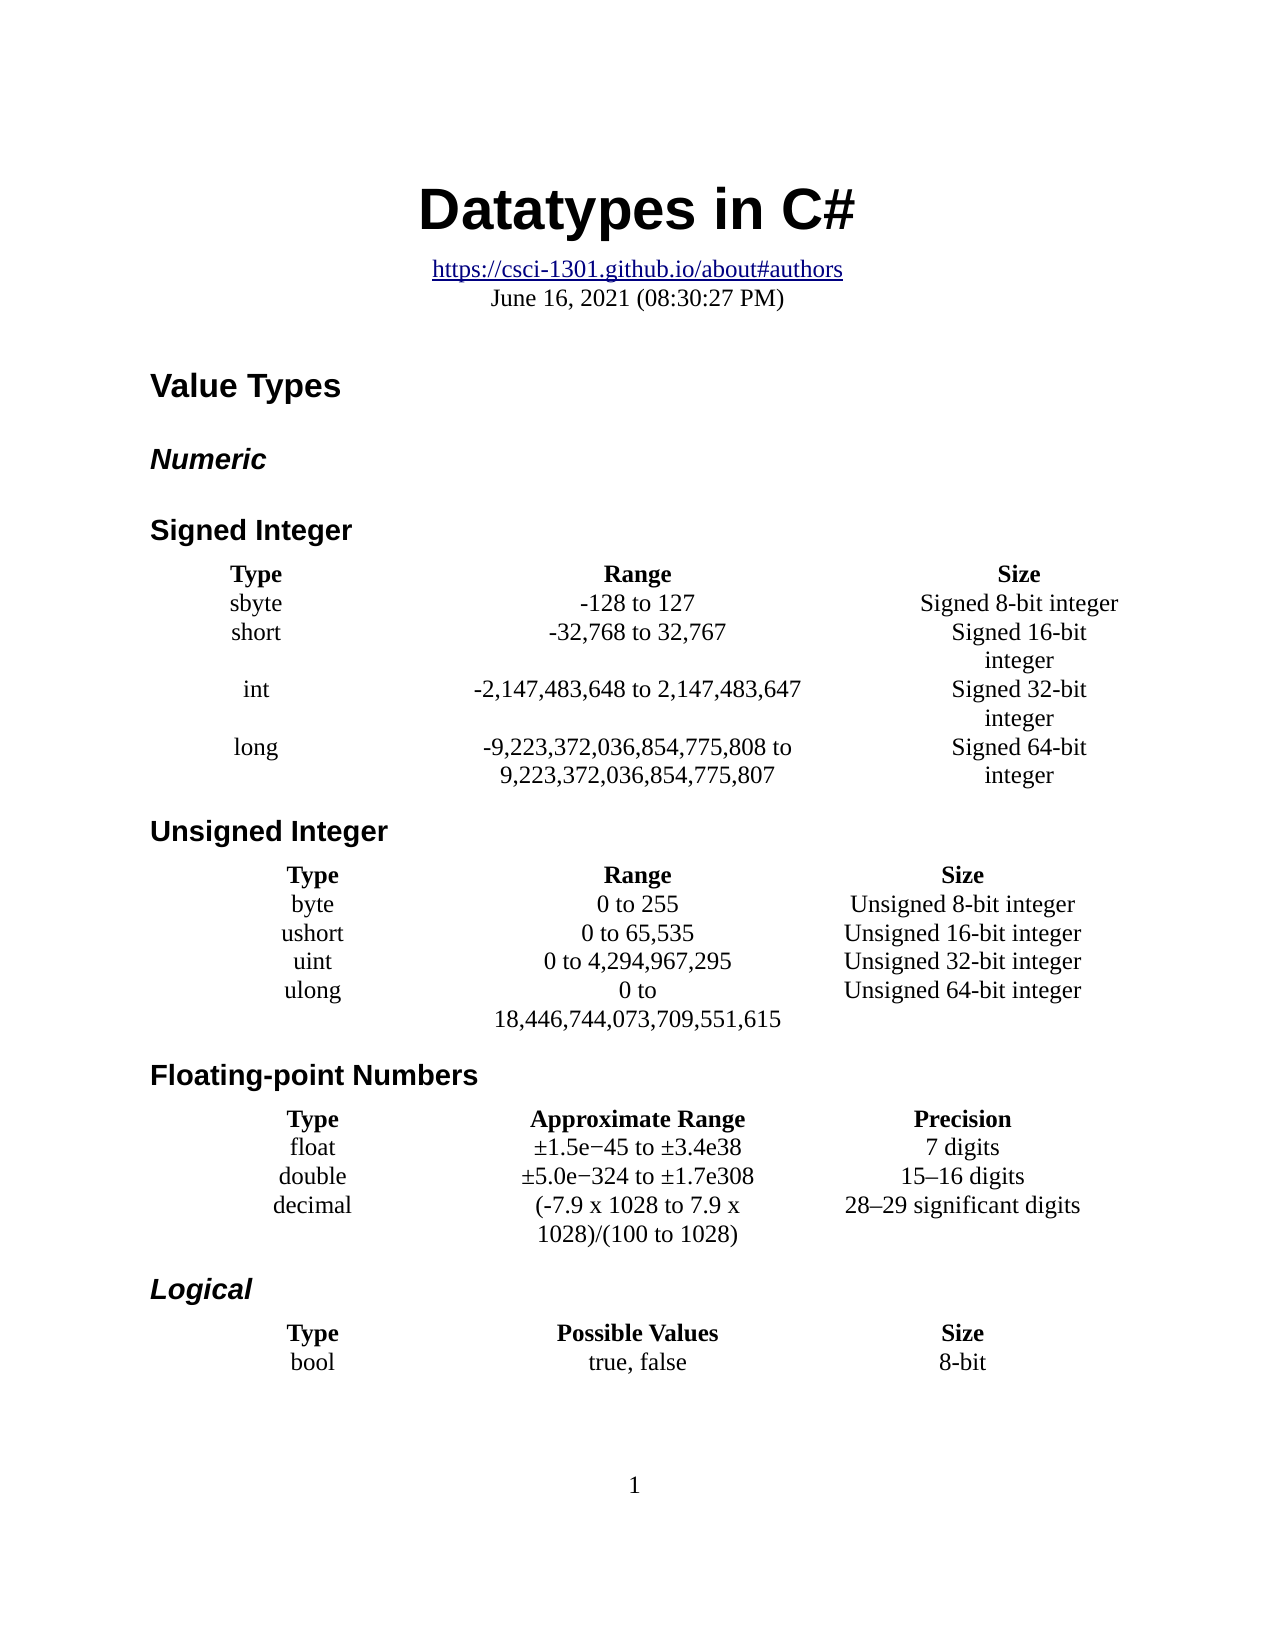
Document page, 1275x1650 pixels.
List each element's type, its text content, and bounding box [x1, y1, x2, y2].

table_cell ushort [150, 918, 475, 946]
table_cell Unsigned 16-bit integer [800, 918, 1125, 946]
table_cell true, false [475, 1347, 800, 1376]
title Datatypes in C# [150, 175, 1125, 242]
table_cell Signed 32-bit integer [913, 674, 1125, 732]
subtitle Value Types [150, 366, 1125, 404]
table_cell -9,223,372,036,854,775,808 to 9,223,372,036,854,775,807 [362, 732, 913, 789]
table_cell Signed 8-bit integer [913, 588, 1125, 617]
table_cell Signed 16-bit integer [913, 617, 1125, 674]
table_cell Unsigned 64-bit integer [800, 975, 1125, 1033]
table_cell -2,147,483,648 to 2,147,483,647 [362, 674, 913, 732]
table_cell long [150, 732, 362, 789]
table_header Range [362, 559, 913, 588]
table_cell decimal [150, 1190, 475, 1247]
text June 16, 2021 (08:30:27 PM) [150, 283, 1125, 312]
table_cell (-7.9 x 1028 to 7.9 x 1028)/(100 to 1028) [475, 1190, 800, 1247]
table_header Possible Values [475, 1319, 800, 1347]
subtitle Floating-point Numbers [150, 1058, 1125, 1091]
subtitle Logical [150, 1272, 1125, 1306]
table_header Type [150, 1104, 475, 1132]
table_header Approximate Range [475, 1104, 800, 1132]
table_header Range [475, 860, 800, 889]
table_cell 0 to 65,535 [475, 918, 800, 946]
table_cell -32,768 to 32,767 [362, 617, 913, 674]
table_header Precision [800, 1104, 1125, 1132]
table_cell 8-bit [800, 1347, 1125, 1376]
table_header Type [150, 559, 362, 588]
table_cell ±1.5e−45 to ±3.4e38 [475, 1133, 800, 1161]
table_cell Signed 64-bit integer [913, 732, 1125, 789]
table_header Size [800, 860, 1125, 889]
table_cell int [150, 674, 362, 732]
table_cell 28–29 significant digits [800, 1190, 1125, 1247]
table_cell float [150, 1133, 475, 1161]
table_cell ±5.0e−324 to ±1.7e308 [475, 1161, 800, 1190]
table_cell uint [150, 946, 475, 975]
table_cell 0 to 255 [475, 889, 800, 918]
table_cell ulong [150, 975, 475, 1033]
table_cell Unsigned 32-bit integer [800, 946, 1125, 975]
table_cell 0 to 4,294,967,295 [475, 946, 800, 975]
subtitle Unsigned Integer [150, 814, 1125, 848]
table_cell bool [150, 1347, 475, 1376]
table_cell Unsigned 8-bit integer [800, 889, 1125, 918]
table_cell -128 to 127 [362, 588, 913, 617]
table_header Type [150, 860, 475, 889]
table_cell byte [150, 889, 475, 918]
table_cell double [150, 1161, 475, 1190]
subtitle Numeric [150, 442, 1125, 476]
table_cell 15–16 digits [800, 1161, 1125, 1190]
table_cell 7 digits [800, 1133, 1125, 1161]
table_cell 0 to 18,446,744,073,709,551,615 [475, 975, 800, 1033]
table_header Size [913, 559, 1125, 588]
text https://csci-1301.github.io/about#authors [150, 254, 1125, 283]
table_cell sbyte [150, 588, 362, 617]
table_cell short [150, 617, 362, 674]
table_header Type [150, 1319, 475, 1347]
subtitle Signed Integer [150, 513, 1125, 547]
table_header Size [800, 1319, 1125, 1347]
